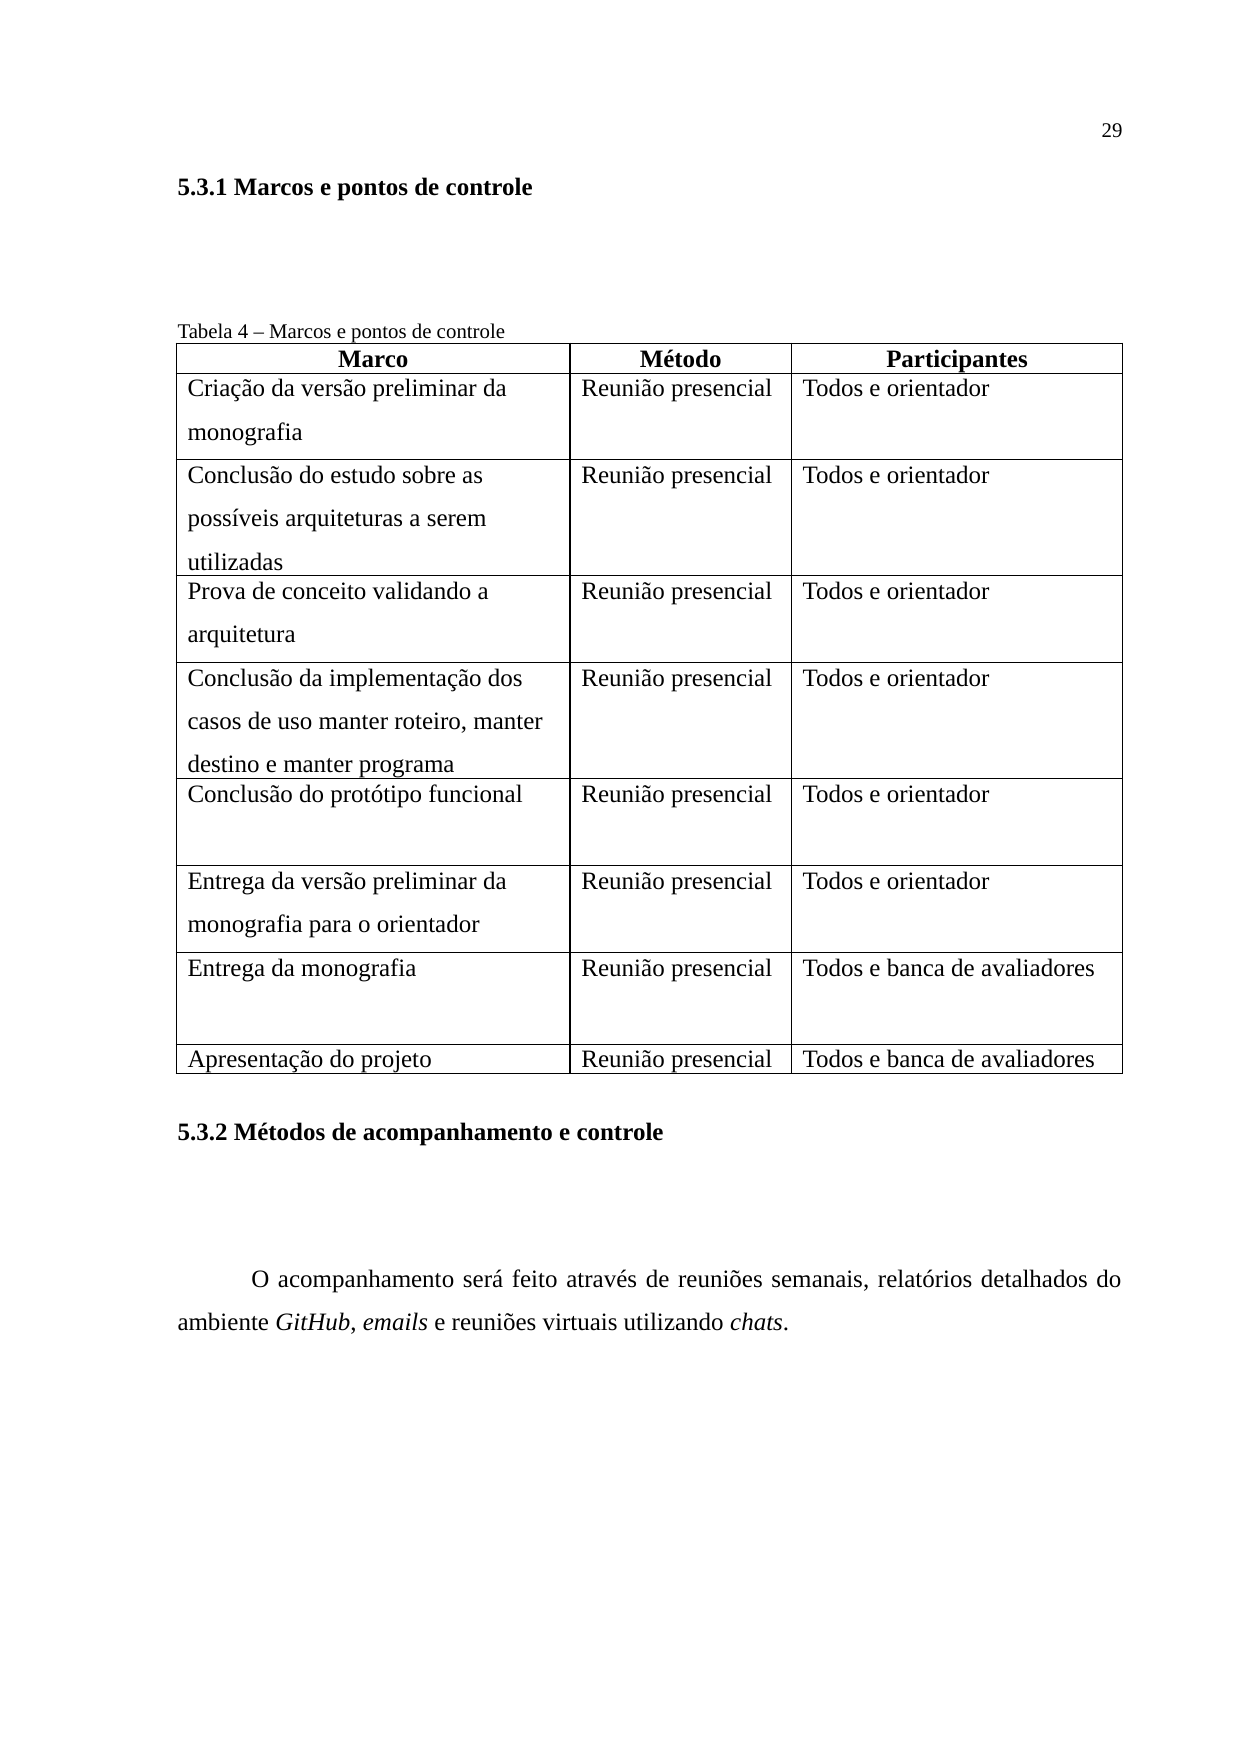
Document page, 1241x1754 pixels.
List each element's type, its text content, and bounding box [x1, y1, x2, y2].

table_cell Reunião presencial [571, 953, 791, 1043]
table_cell Criação da versão preliminar da monografia [177, 374, 569, 459]
table_cell Entrega da monografia [177, 953, 569, 1043]
text O acompanhamento será feito através de reuniões semanais, relatórios detalhados do ambiente GitHub, emails e reuniões virtuais utilizando chats. [177, 1264, 1122, 1336]
table_cell Prova de conceito validando a arquitetura [177, 576, 569, 662]
table_cell Reunião presencial [571, 866, 791, 952]
text Tabela 4 – Marcos e pontos de controle [177, 318, 1122, 343]
table_cell Reunião presencial [571, 460, 791, 575]
table_cell Reunião presencial [571, 1045, 791, 1073]
table_cell Conclusão da implementação dos casos de uso manter roteiro, manter destino e manter programa [177, 663, 569, 778]
table_cell Todos e orientador [792, 663, 1122, 778]
table_header Marco [177, 344, 569, 372]
subtitle Métodos de acompanhamento e controle [177, 1117, 1122, 1146]
table_header Participantes [792, 344, 1122, 372]
table_cell Conclusão do protótipo funcional [177, 779, 569, 865]
table_cell Todos e banca de avaliadores [792, 953, 1122, 1043]
table_header Método [571, 344, 791, 372]
table_cell Reunião presencial [571, 663, 791, 778]
table_cell Reunião presencial [571, 576, 791, 662]
table_cell Apresentação do projeto [177, 1045, 569, 1073]
table_cell Todos e orientador [792, 779, 1122, 865]
table_cell Conclusão do estudo sobre as possíveis arquiteturas a serem utilizadas [177, 460, 569, 575]
table_cell Todos e orientador [792, 866, 1122, 952]
table_cell Todos e orientador [792, 374, 1122, 459]
table_cell Todos e orientador [792, 576, 1122, 662]
table_cell Entrega da versão preliminar da monografia para o orientador [177, 866, 569, 952]
table_cell Reunião presencial [571, 779, 791, 865]
subtitle Marcos e pontos de controle [177, 172, 1122, 200]
table_cell Reunião presencial [571, 374, 791, 459]
table_cell Todos e banca de avaliadores [792, 1045, 1122, 1073]
table_cell Todos e orientador [792, 460, 1122, 575]
